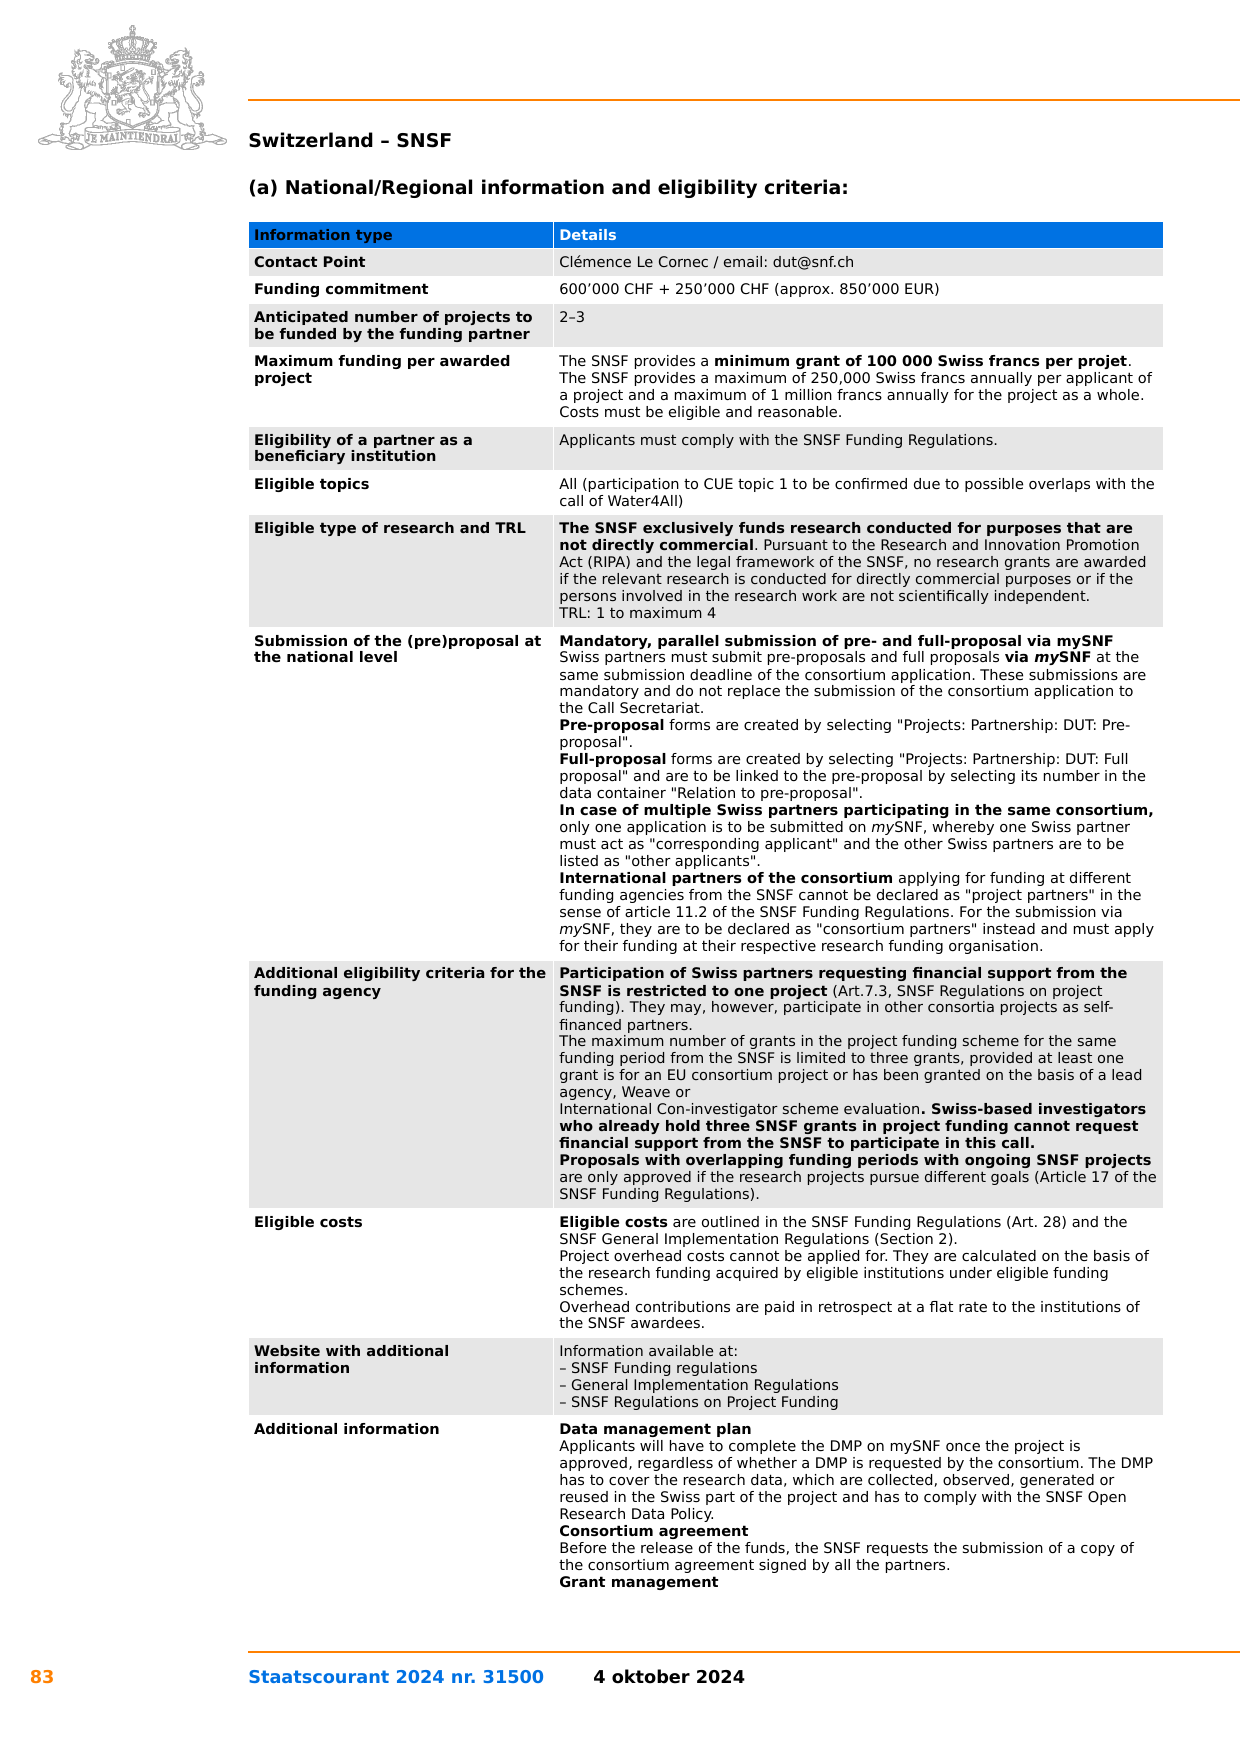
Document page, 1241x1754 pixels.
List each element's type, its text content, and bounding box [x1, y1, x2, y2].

table_cell Website with additional information [249, 1338, 553, 1415]
table_cell Additional information [249, 1416, 553, 1596]
table_cell Funding commitment [249, 277, 553, 303]
table_header Details [554, 222, 1163, 248]
table_cell Additional eligibility criteria for the funding agency [249, 961, 553, 1208]
subtitle Switzerland – SNSF [248, 130, 1163, 152]
table_cell The SNSF provides a minimum grant of 100 000 Swiss francs per projet. The SNSF provides a maximum of 250,000 Swiss francs annually per applicant of a project and a maximum of 1 million francs annually for the project as a whole. Costs must be eligible and reasonable. [554, 348, 1163, 426]
picture [38, 25, 227, 150]
table_cell Eligible topics [249, 471, 553, 514]
table_cell Anticipated number of projects to be funded by the funding partner [249, 304, 553, 347]
table_cell Maximum funding per awarded project [249, 348, 553, 426]
subtitle (a) National/Regional information and eligibility criteria: [248, 177, 1163, 199]
table_cell 600’000 CHF + 250’000 CHF (approx. 850’000 EUR) [554, 277, 1163, 303]
table_cell Clémence Le Cornec / email: dut@snf.ch [554, 249, 1163, 276]
table_cell Eligibility of a partner as a beneficiary institution [249, 427, 553, 470]
table_cell All (participation to CUE topic 1 to be confirmed due to possible overlaps with the call of Water4All) [554, 471, 1163, 514]
table_cell Eligible costs [249, 1209, 553, 1337]
table_cell Contact Point [249, 249, 553, 276]
table_cell Data management plan Applicants will have to complete the DMP on mySNF once the project is approved, regardless of whether a DMP is requested by the consortium. The DMP has to cover the research data, which are collected, observed, generated or reused in the Swiss part of the project and has to comply with the SNSF Open Research Data Policy. Consortium agreement Before the release of the funds, the SNSF requests the submission of a copy of the consortium agreement signed by all the partners. Grant management [554, 1416, 1163, 1596]
table_cell Participation of Swiss partners requesting financial support from the SNSF is restricted to one project (Art.7.3, SNSF Regulations on project funding). They may, however, participate in other consortia projects as self-financed partners. The maximum number of grants in the project funding scheme for the same funding period from the SNSF is limited to three grants, provided at least one grant is for an EU consortium project or has been granted on the basis of a lead agency, Weave or International Con-investigator scheme evaluation. Swiss-based investigators who already hold three SNSF grants in project funding cannot request financial support from the SNSF to participate in this call. Proposals with overlapping funding periods with ongoing SNSF projects are only approved if the research projects pursue different goals (Article 17 of the SNSF Funding Regulations). [554, 961, 1163, 1208]
table_cell The SNSF exclusively funds research conducted for purposes that are not directly commercial. Pursuant to the Research and Innovation Promotion Act (RIPA) and the legal framework of the SNSF, no research grants are awarded if the relevant research is conducted for directly commercial purposes or if the persons involved in the research work are not scientifically independent. TRL: 1 to maximum 4 [554, 515, 1163, 627]
table_cell Information available at: – SNSF Funding regulations – General Implementation Regulations – SNSF Regulations on Project Funding [554, 1338, 1163, 1415]
table_cell Mandatory, parallel submission of pre- and full-proposal via mySNF Swiss partners must submit pre-proposals and full proposals via mySNF at the same submission deadline of the consortium application. These submissions are mandatory and do not replace the submission of the consortium application to the Call Secretariat. Pre-proposal forms are created by selecting "Projects: Partnership: DUT: Pre- proposal". Full-proposal forms are created by selecting "Projects: Partnership: DUT: Full proposal" and are to be linked to the pre-proposal by selecting its number in the data container "Relation to pre-proposal". In case of multiple Swiss partners participating in the same consortium, only one application is to be submitted on mySNF, whereby one Swiss partner must act as "corresponding applicant" and the other Swiss partners are to be listed as "other applicants". International partners of the consortium applying for funding at different funding agencies from the SNSF cannot be declared as "project partners" in the sense of article 11.2 of the SNSF Funding Regulations. For the submission via mySNF, they are to be declared as "consortium partners" instead and must apply for their funding at their respective research funding organisation. [554, 628, 1163, 960]
table_cell Applicants must comply with the SNSF Funding Regulations. [554, 427, 1163, 470]
table_cell 2–3 [554, 304, 1163, 347]
table_cell Eligible type of research and TRL [249, 515, 553, 627]
table_header Information type [249, 222, 553, 248]
table_cell Eligible costs are outlined in the SNSF Funding Regulations (Art. 28) and the SNSF General Implementation Regulations (Section 2). Project overhead costs cannot be applied for. They are calculated on the basis of the research funding acquired by eligible institutions under eligible funding schemes. Overhead contributions are paid in retrospect at a flat rate to the institutions of the SNSF awardees. [554, 1209, 1163, 1337]
table_cell Submission of the (pre)proposal at the national level [249, 628, 553, 960]
